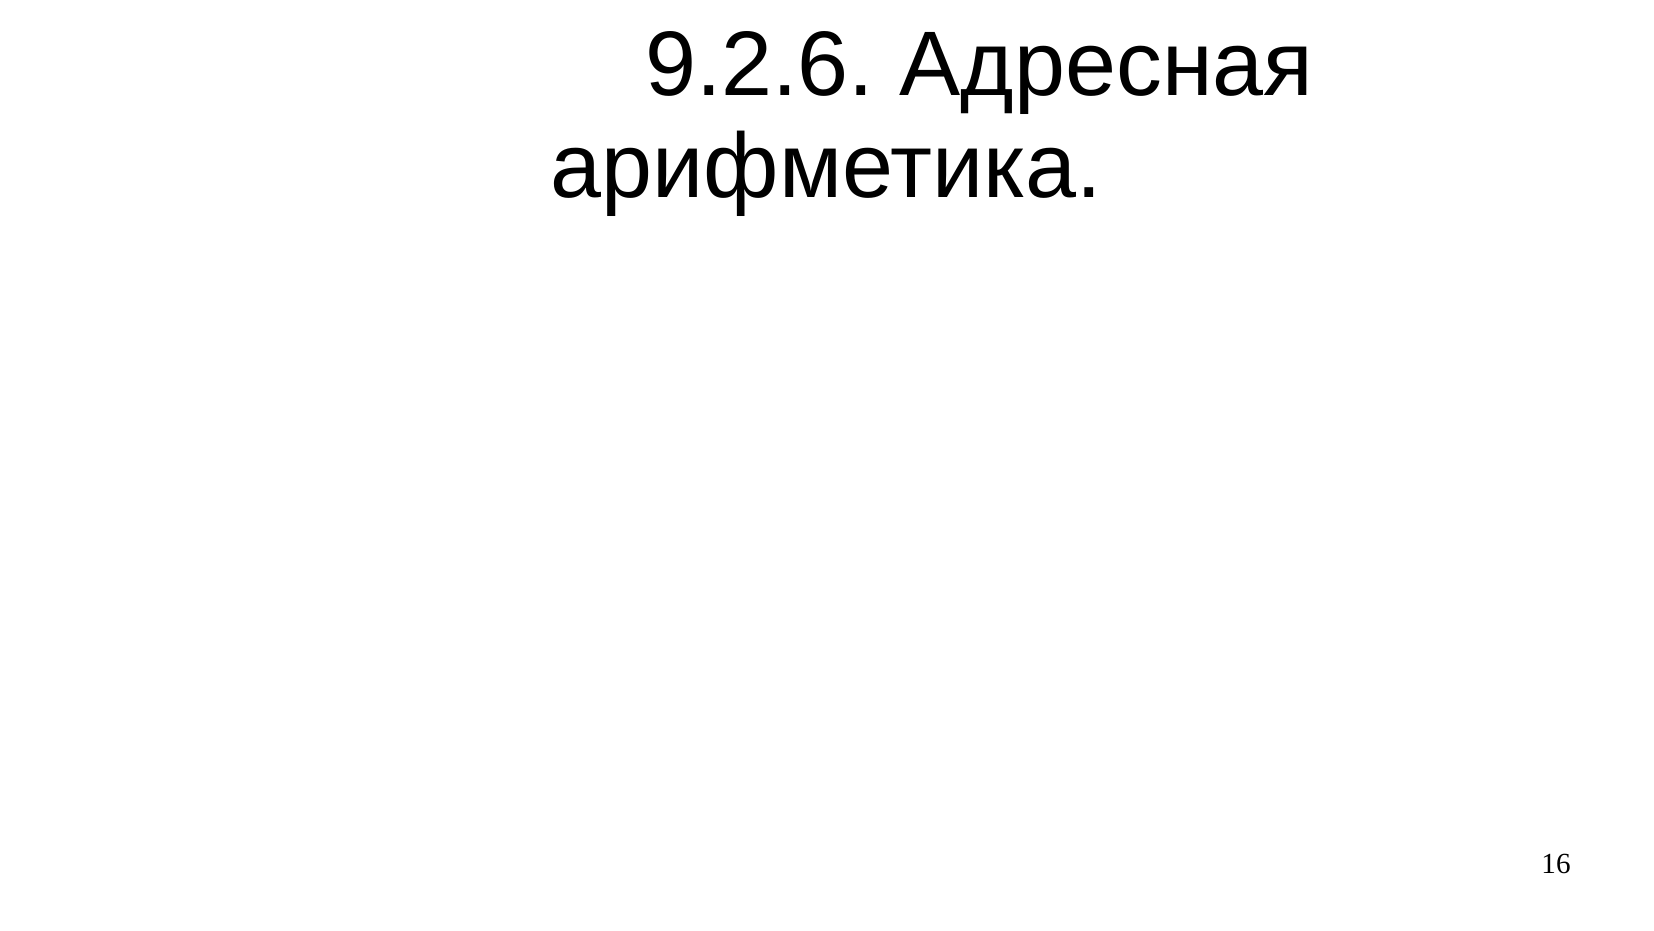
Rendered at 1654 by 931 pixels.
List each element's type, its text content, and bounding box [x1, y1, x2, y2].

title 9.2.6. Адресная арифметика. [82, 12, 1571, 218]
